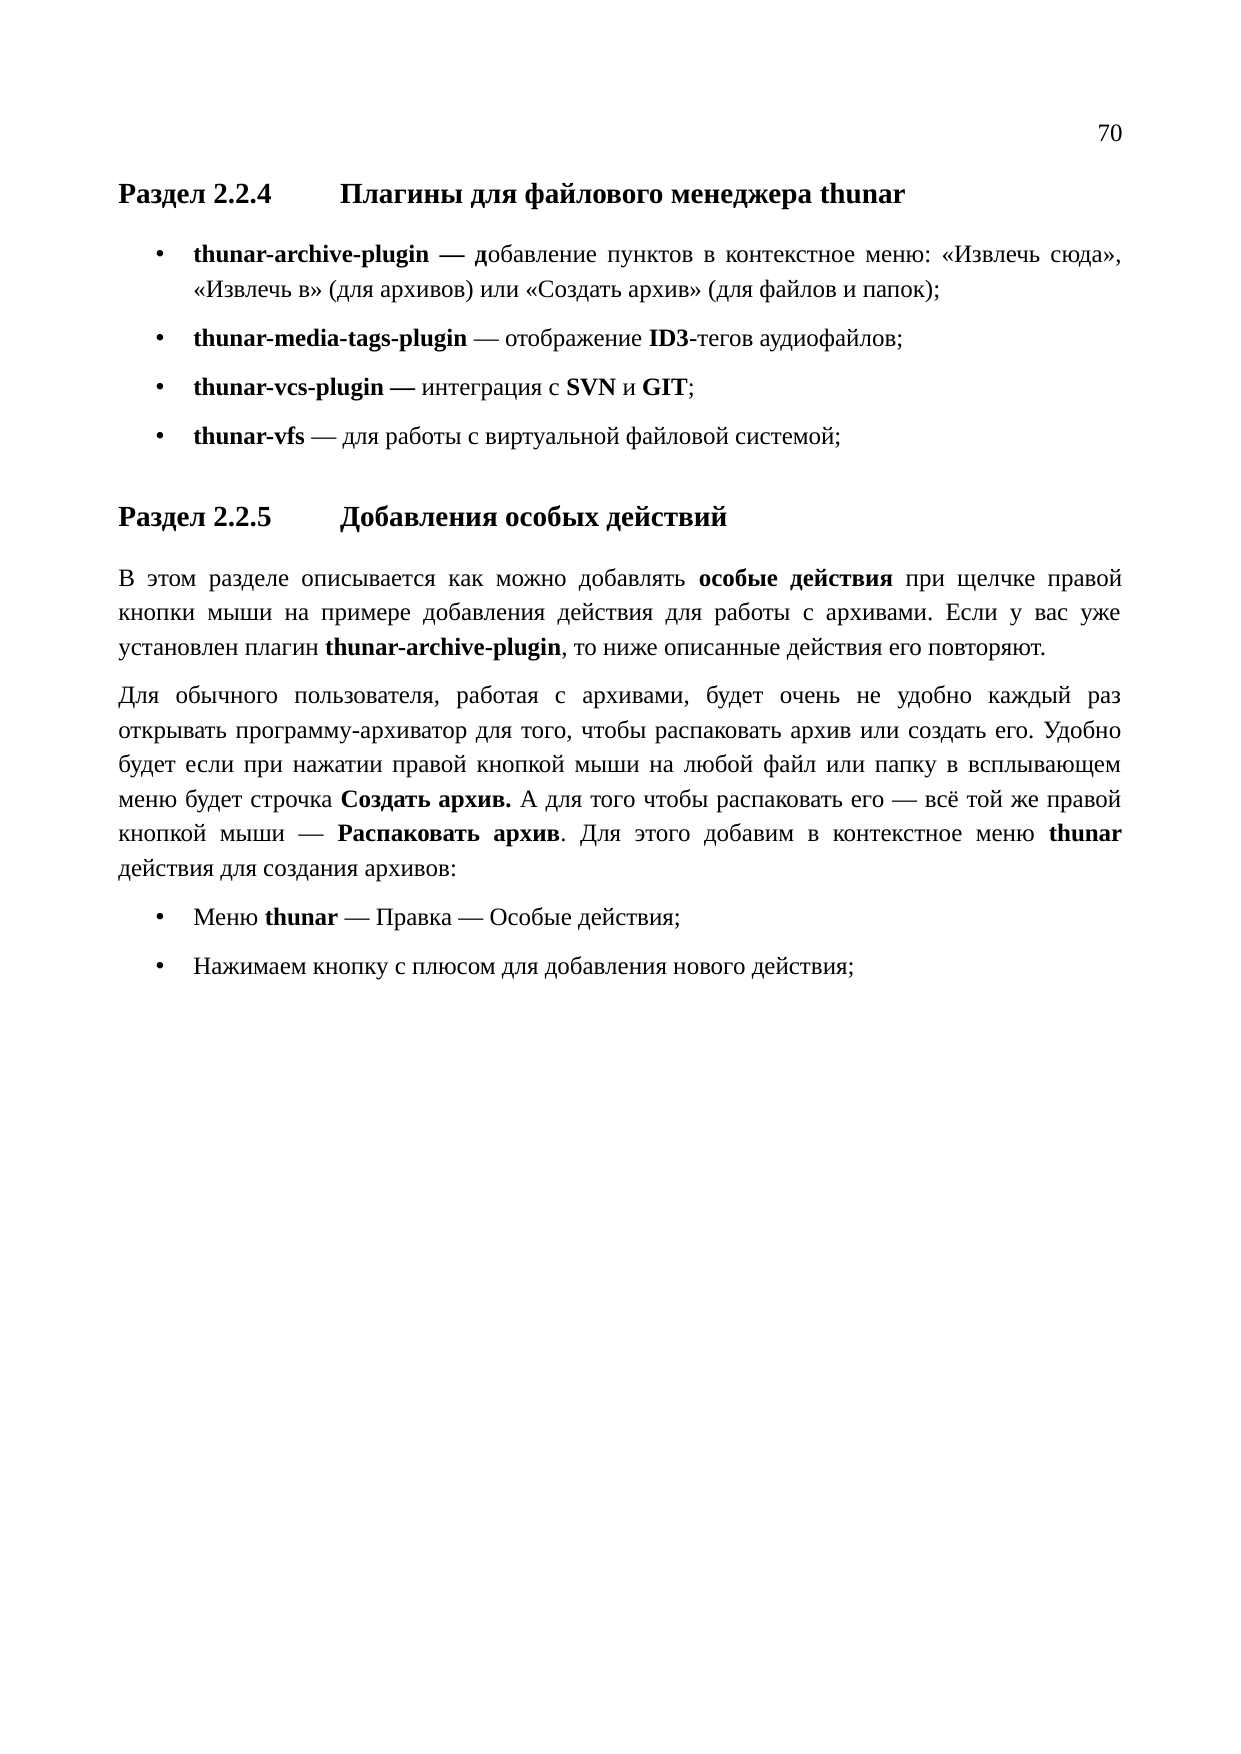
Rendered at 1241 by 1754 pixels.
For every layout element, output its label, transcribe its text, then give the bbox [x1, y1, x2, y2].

list thunar-vcs-plugin — интеграция с SVN и GIT; [156, 372, 1122, 401]
list thunar-archive-plugin — добавление пунктов в контекстное меню: «Извлечь сюда», «Извлечь в» (для архивов) или «Создать архив» (для файлов и папок); [156, 239, 1122, 303]
list thunar-media-tags-plugin — отображение ID3-тегов аудиофайлов; [156, 323, 1122, 352]
text Для обычного пользователя, работая с архивами, будет очень не удобно каждый раз открывать программу-архиватор для того, чтобы распаковать архив или создать его. Удобно будет если при нажатии правой кнопкой мыши на любой файл или папку в всплывающем меню будет строчка Создать архив. А для того чтобы распаковать его — всё той же правой кнопкой мыши — Распаковать архив. Для этого добавим в контекстное меню thunar действия для создания архивов: [118, 681, 1122, 882]
subtitle Добавления особых действий [118, 499, 1122, 533]
text В этом разделе описывается как можно добавлять особые действия при щелчке правой кнопки мыши на примере добавления действия для работы с архивами. Если у вас уже установлен плагин thunar-archive-plugin, то ниже описанные действия его повторяют. [118, 563, 1122, 660]
subtitle Плагины для файлового менеджера thunar [118, 176, 1122, 210]
list thunar-vfs — для работы с виртуальной файловой системой; [156, 421, 1122, 450]
list Меню thunar — Правка — Особые действия; [156, 902, 1122, 931]
list Нажимаем кнопку с плюсом для добавления нового действия; [156, 951, 1122, 980]
